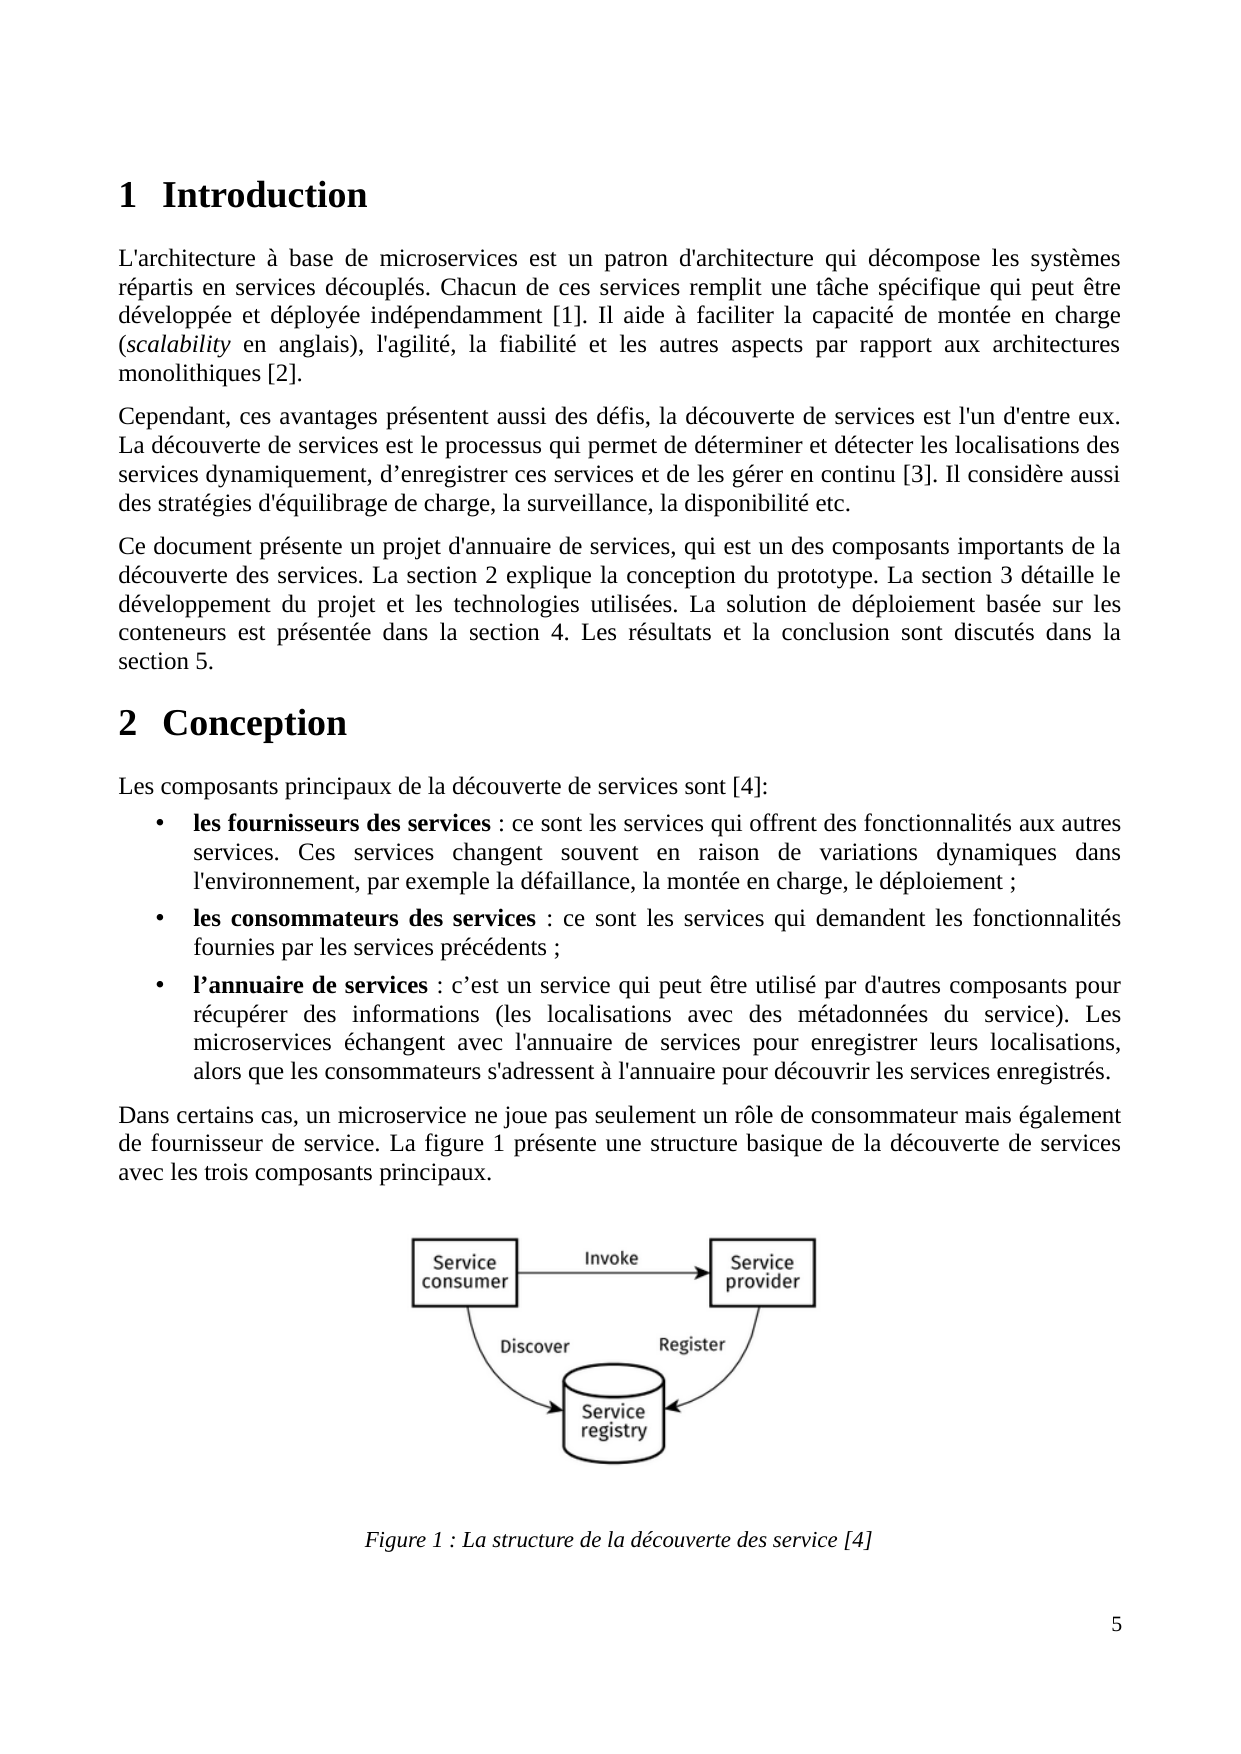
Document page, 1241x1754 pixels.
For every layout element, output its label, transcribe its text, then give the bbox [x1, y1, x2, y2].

picture [381, 1212, 859, 1493]
text Les composants principaux de la découverte de services sont [4]: [118, 771, 1122, 799]
list les consommateurs des services : ce sont les services qui demandent les fonctionnalités fournies par les services précédents ; [156, 903, 1122, 961]
text L'architecture à base de microservices est un patron d'architecture qui décompose les systèmes répartis en services découplés. Chacun de ces services remplit une tâche spécifique qui peut être développée et déployée indépendamment [1]. Il aide à faciliter la capacité de montée en charge (scalability en anglais), l'agilité, la fiabilité et les autres aspects par rapport aux architectures monolithiques [2]. [118, 243, 1122, 387]
text Ce document présente un projet d'annuaire de services, qui est un des composants importants de la découverte des services. La section 2 explique la conception du prototype. La section 3 détaille le développement du projet et les technologies utilisées. La solution de déploiement basée sur les conteneurs est présentée dans la section 4. Les résultats et la conclusion sont discutés dans la section 5. [118, 531, 1122, 675]
subtitle Introduction [118, 172, 1122, 216]
text Figure 1 : La structure de la découverte des service [4] [118, 1526, 1122, 1553]
text Dans certains cas, un microservice ne joue pas seulement un rôle de consommateur mais également de fournisseur de service. La figure 1 présente une structure basique de la découverte de services avec les trois composants principaux. [118, 1100, 1122, 1186]
list l’annuaire de services : c’est un service qui peut être utilisé par d'autres composants pour récupérer des informations (les localisations avec des métadonnées du service). Les microservices échangent avec l'annuaire de services pour enregistrer leurs localisations, alors que les consommateurs s'adressent à l'annuaire pour découvrir les services enregistrés. [156, 970, 1122, 1085]
text Cependant, ces avantages présentent aussi des défis, la découverte de services est l'un d'entre eux. La découverte de services est le processus qui permet de déterminer et détecter les localisations des services dynamiquement, d’enregistrer ces services et de les gérer en continu [3]. Il considère aussi des stratégies d'équilibrage de charge, la surveillance, la disponibilité etc. [118, 401, 1122, 516]
list les fournisseurs des services : ce sont les services qui offrent des fonctionnalités aux autres services. Ces services changent souvent en raison de variations dynamiques dans l'environnement, par exemple la défaillance, la montée en charge, le déploiement ; [156, 808, 1122, 895]
subtitle Conception [118, 700, 1122, 743]
